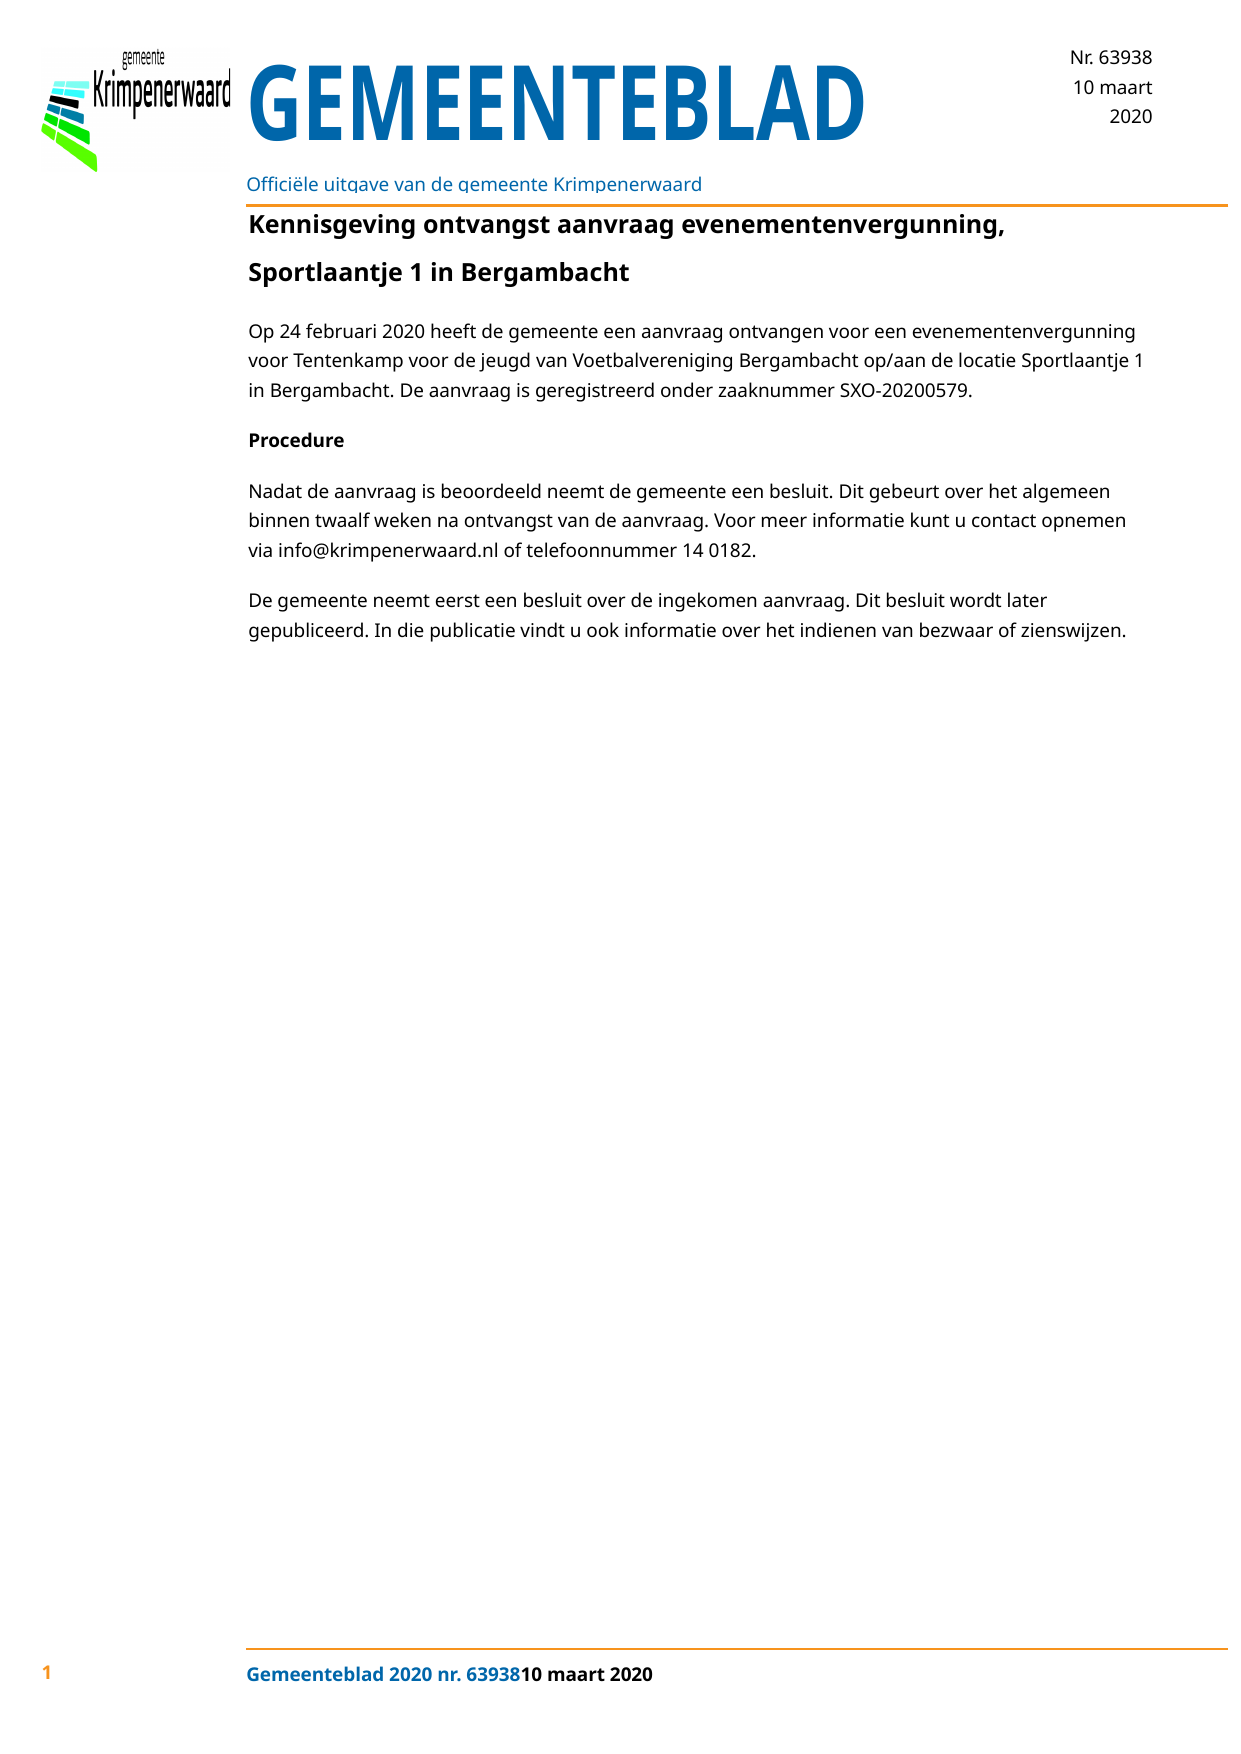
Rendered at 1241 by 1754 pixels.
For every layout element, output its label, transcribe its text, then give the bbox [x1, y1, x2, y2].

picture [41, 47, 231, 172]
text Op 24 februari 2020 heeft de gemeente een aanvraag ontvangen voor een evenementenvergunning voor Tentenkamp voor de jeugd van Voetbalvereniging Bergambacht op/aan de locatie Sportlaantje 1 in Bergambacht. De aanvraag is geregistreerd onder zaaknummer SXO-20200579. [248, 318, 1152, 403]
text Kennisgeving ontvangst aanvraag evenementenvergunning, Sportlaantje 1 in Bergambacht [248, 207, 1152, 288]
text Nadat de aanvraag is beoordeeld neemt de gemeente een besluit. Dit gebeurt over het algemeen binnen twaalf weken na ontvangst van de aanvraag. Voor meer informatie kunt u contact opnemen via info@krimpenerwaard.nl of telefoonnummer 14 0182. [248, 478, 1152, 563]
text De gemeente neemt eerst een besluit over de ingekomen aanvraag. Dit besluit wordt later gepubliceerd. In die publicatie vindt u ook informatie over het indienen van bezwaar of zienswijzen. [248, 587, 1152, 643]
text Procedure [248, 427, 1152, 453]
